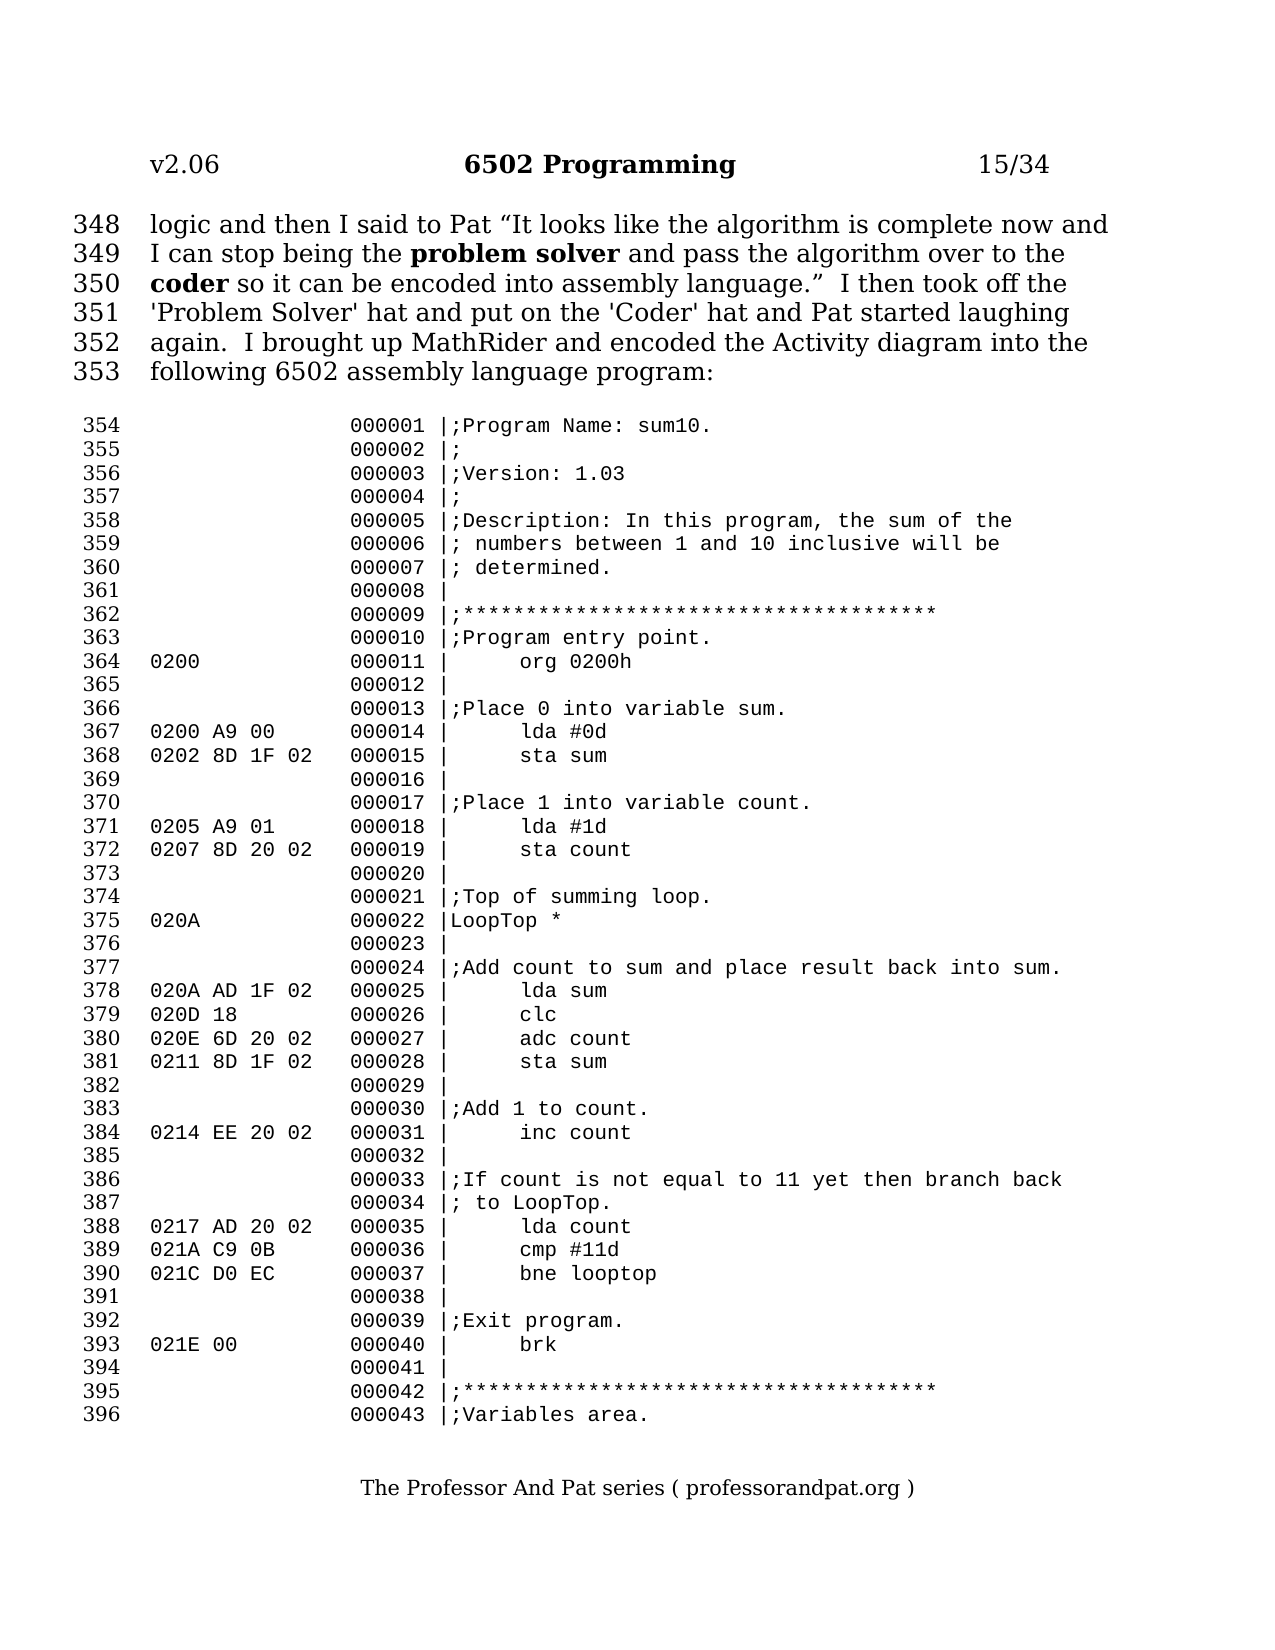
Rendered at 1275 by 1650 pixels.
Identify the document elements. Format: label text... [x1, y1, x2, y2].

text 000023 | [150, 933, 1125, 957]
text 000001 |;Program Name: sum10. [150, 416, 1125, 439]
text 000003 |;Version: 1.03 [150, 463, 1125, 486]
text 000043 |;Variables area. [150, 1404, 1125, 1428]
text 000008 | [150, 580, 1125, 604]
text 0200 A9 00 000014 | lda #0d [150, 722, 1125, 745]
text 0200 000011 | org 0200h [150, 651, 1125, 674]
text 0202 8D 1F 02 000015 | sta sum [150, 745, 1125, 769]
text 000006 |; numbers between 1 and 10 inclusive will be [150, 533, 1125, 557]
text 0207 8D 20 02 000019 | sta count [150, 839, 1125, 863]
text 0211 8D 1F 02 000028 | sta sum [150, 1051, 1125, 1075]
text 000007 |; determined. [150, 557, 1125, 580]
text 000013 |;Place 0 into variable sum. [150, 698, 1125, 722]
text 000017 |;Place 1 into variable count. [150, 792, 1125, 816]
text 000032 | [150, 1145, 1125, 1169]
text 000038 | [150, 1287, 1125, 1310]
text 000016 | [150, 769, 1125, 792]
text 000034 |; to LoopTop. [150, 1192, 1125, 1216]
text 0214 EE 20 02 000031 | inc count [150, 1122, 1125, 1145]
text 000030 |;Add 1 to count. [150, 1098, 1125, 1122]
text 000041 | [150, 1357, 1125, 1381]
text 000039 |;Exit program. [150, 1310, 1125, 1334]
text 021A C9 0B 000036 | cmp #11d [150, 1239, 1125, 1263]
text 000020 | [150, 863, 1125, 886]
text 000005 |;Description: In this program, the sum of the [150, 510, 1125, 533]
text 000010 |;Program entry point. [150, 627, 1125, 651]
text 021C D0 EC 000037 | bne looptop [150, 1263, 1125, 1287]
text 000002 |; [150, 439, 1125, 463]
text 020D 18 000026 | clc [150, 1004, 1125, 1028]
text 000004 |; [150, 486, 1125, 510]
text 000029 | [150, 1075, 1125, 1098]
text 0217 AD 20 02 000035 | lda count [150, 1216, 1125, 1239]
text 000024 |;Add count to sum and place result back into sum. [150, 957, 1125, 981]
text 021E 00 000040 | brk [150, 1334, 1125, 1357]
text 020E 6D 20 02 000027 | adc count [150, 1028, 1125, 1051]
text 000033 |;If count is not equal to 11 yet then branch back [150, 1169, 1125, 1192]
text 0205 A9 01 000018 | lda #1d [150, 816, 1125, 839]
text 000009 |;************************************** [150, 604, 1125, 627]
text 020A AD 1F 02 000025 | lda sum [150, 981, 1125, 1004]
text 000021 |;Top of summing loop. [150, 886, 1125, 910]
text logic and then I said to Pat “It looks like the algorithm is complete now and I can stop being the problem solver and pass the algorithm over to the coder so it can be encoded into assembly language.” I then took off the 'Problem Solver' hat and put on the 'Coder' hat and Pat started laughing again. I brought up MathRider and encoded the Activity diagram into the following 6502 assembly language program: [150, 210, 1125, 386]
text 000042 |;************************************** [150, 1381, 1125, 1404]
text 020A 000022 |LoopTop * [150, 910, 1125, 933]
text 000012 | [150, 674, 1125, 698]
